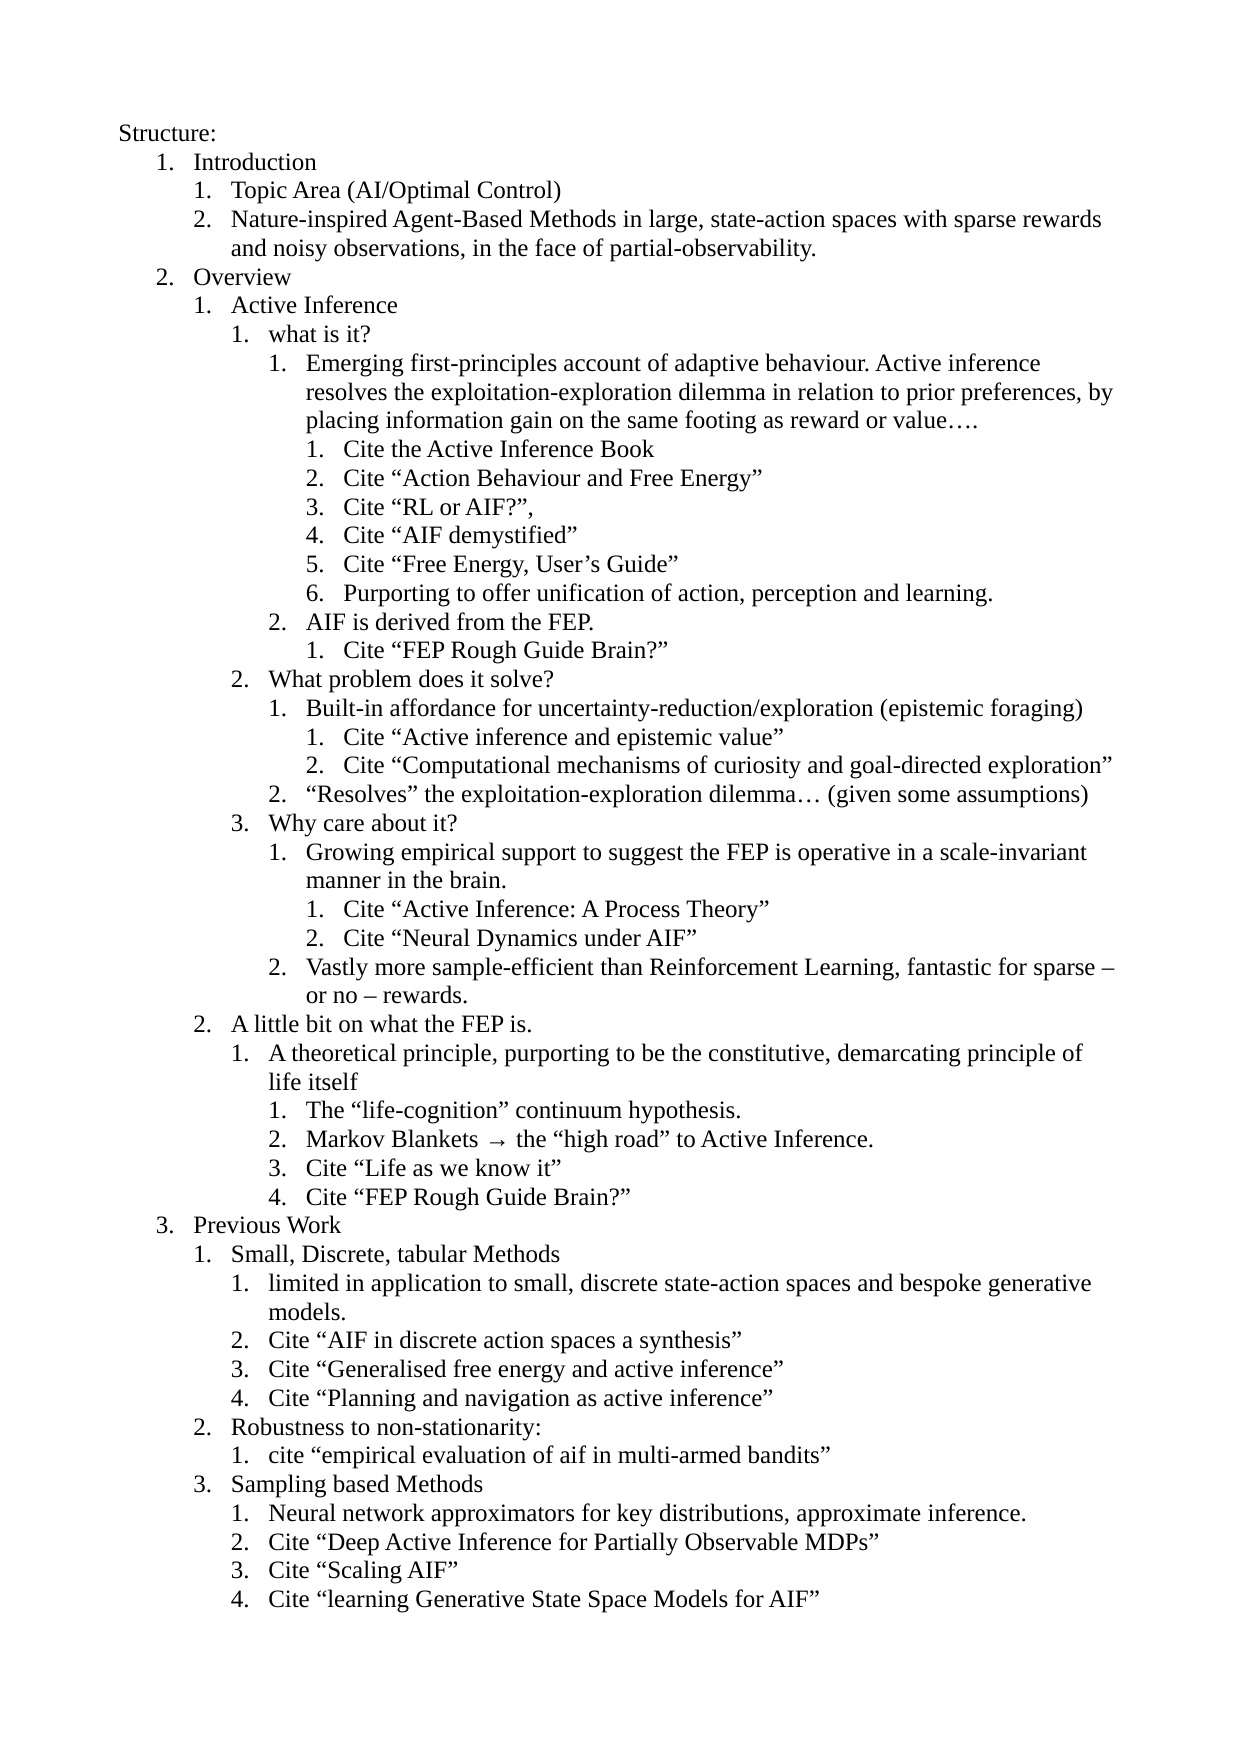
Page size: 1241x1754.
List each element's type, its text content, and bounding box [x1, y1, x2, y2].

list What problem does it solve? [231, 664, 1122, 693]
list A little bit on what the FEP is. [193, 1009, 1122, 1038]
list Cite “Action Behaviour and Free Energy” [306, 463, 1122, 492]
list Sampling based Methods [193, 1469, 1122, 1498]
list Cite “learning Generative State Space Models for AIF” [231, 1584, 1122, 1613]
list The “life-cognition” continuum hypothesis. [268, 1096, 1122, 1124]
list Cite “AIF demystified” [306, 521, 1122, 549]
list Purporting to offer unification of action, perception and learning. [306, 578, 1122, 607]
list Cite “Computational mechanisms of curiosity and goal-directed exploration” [306, 751, 1122, 779]
list Emerging first-principles account of adaptive behaviour. Active inference resolves the exploitation-exploration dilemma in relation to prior preferences, by placing information gain on the same footing as reward or value…. [268, 348, 1122, 434]
list Cite “Life as we know it” [268, 1153, 1122, 1182]
list Small, Discrete, tabular Methods [193, 1239, 1122, 1268]
list Introduction [156, 147, 1122, 176]
list Cite “Active Inference: A Process Theory” [306, 894, 1122, 923]
list Cite “FEP Rough Guide Brain?” [306, 636, 1122, 664]
list “Resolves” the exploitation-exploration dilemma… (given some assumptions) [268, 779, 1122, 808]
list Active Inference [193, 291, 1122, 319]
list A theoretical principle, purporting to be the constitutive, demarcating principle of life itself [231, 1038, 1122, 1096]
list Cite “Planning and navigation as active inference” [231, 1383, 1122, 1412]
list Nature-inspired Agent-Based Methods in large, state-action spaces with sparse rewards and noisy observations, in the face of partial-observability. [193, 204, 1122, 262]
list Cite “Generalised free energy and active inference” [231, 1354, 1122, 1383]
list Cite “Active inference and epistemic value” [306, 722, 1122, 751]
list Cite “RL or AIF?”, [306, 492, 1122, 521]
list Cite “Deep Active Inference for Partially Observable MDPs” [231, 1527, 1122, 1556]
list Cite “FEP Rough Guide Brain?” [268, 1182, 1122, 1211]
list Vastly more sample-efficient than Reinforcement Learning, fantastic for sparse – or no – rewards. [268, 952, 1122, 1009]
list Cite the Active Inference Book [306, 434, 1122, 463]
list Cite “Free Energy, User’s Guide” [306, 549, 1122, 578]
list Cite “Neural Dynamics under AIF” [306, 923, 1122, 952]
list Robustness to non-stationarity: [193, 1412, 1122, 1441]
list Markov Blankets → the “high road” to Active Inference. [268, 1124, 1122, 1153]
list Why care about it? [231, 808, 1122, 837]
list Topic Area (AI/Optimal Control) [193, 176, 1122, 204]
list cite “empirical evaluation of aif in multi-armed bandits” [231, 1441, 1122, 1469]
text Structure: [118, 118, 1122, 147]
list Neural network approximators for key distributions, approximate inference. [231, 1498, 1122, 1527]
list what is it? [231, 319, 1122, 348]
list Overview [156, 262, 1122, 291]
list AIF is derived from the FEP. [268, 607, 1122, 636]
list Previous Work [156, 1211, 1122, 1239]
list Growing empirical support to suggest the FEP is operative in a scale-invariant manner in the brain. [268, 837, 1122, 894]
list Cite “AIF in discrete action spaces a synthesis” [231, 1326, 1122, 1354]
list Built-in affordance for uncertainty-reduction/exploration (epistemic foraging) [268, 693, 1122, 722]
list limited in application to small, discrete state-action spaces and bespoke generative models. [231, 1268, 1122, 1326]
list Cite “Scaling AIF” [231, 1556, 1122, 1584]
